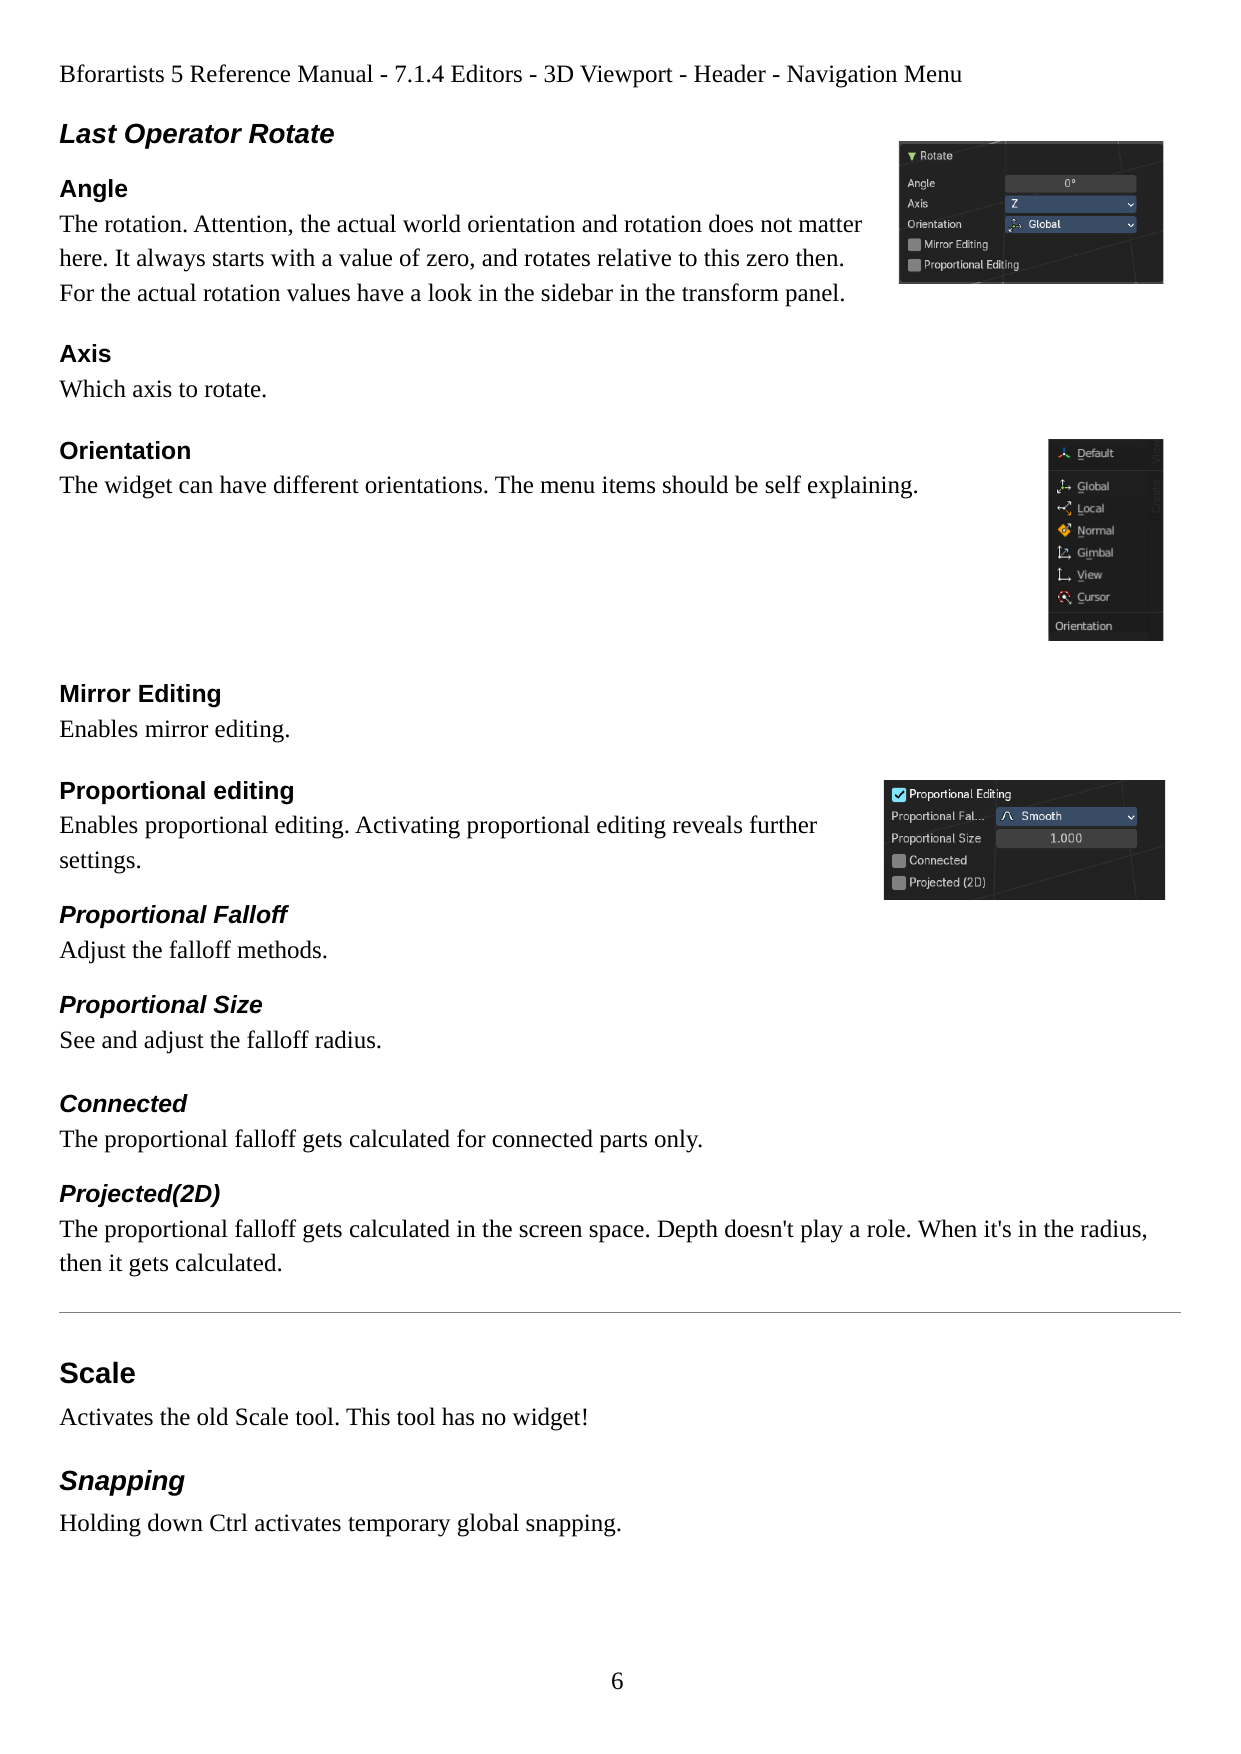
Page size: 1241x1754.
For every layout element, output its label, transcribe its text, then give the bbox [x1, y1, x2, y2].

text Adjust the falloff methods. [59, 935, 1181, 964]
subtitle Snapping [59, 1464, 1181, 1496]
text The widget can have different orientations. The menu items should be self explaining. [59, 471, 1048, 499]
text Holding down Ctrl activates temporary global snapping. [59, 1508, 1181, 1537]
subtitle Scale [59, 1356, 1181, 1390]
text Enables proportional editing. Activating proportional editing reveals further settings. [59, 811, 883, 874]
subtitle Proportional editing [59, 776, 1181, 804]
subtitle Proportional Size [59, 990, 1181, 1019]
text See and adjust the falloff radius. [59, 1025, 1181, 1054]
picture [883, 780, 1166, 900]
subtitle Connected [59, 1089, 1181, 1117]
subtitle Projected(2D) [59, 1179, 1181, 1208]
text The proportional falloff gets calculated in the screen space. Depth doesn't play a role. When it's in the radius, then it gets calculated. [59, 1214, 1181, 1277]
subtitle Orientation [59, 436, 1181, 464]
subtitle Last Operator Rotate [59, 117, 1181, 149]
subtitle Axis [59, 339, 1181, 368]
subtitle [1164, 174, 1181, 203]
picture [898, 141, 1164, 284]
subtitle Proportional Falloff [59, 900, 1181, 929]
text The rotation. Attention, the actual world orientation and rotation does not matter here. It always starts with a value of zero, and rotates relative to this zero then. For the actual rotation values have a look in the sidebar in the transform panel. [59, 209, 1181, 307]
text Enables mirror editing. [59, 714, 1181, 743]
text Activates the old Scale tool. This tool has no widget! [59, 1402, 1181, 1431]
text Which axis to rotate. [59, 374, 1181, 403]
subtitle Mirror Editing [59, 679, 1181, 708]
text The proportional falloff gets calculated for connected parts only. [59, 1124, 1181, 1152]
picture [1048, 439, 1164, 641]
subtitle Angle [59, 174, 898, 203]
